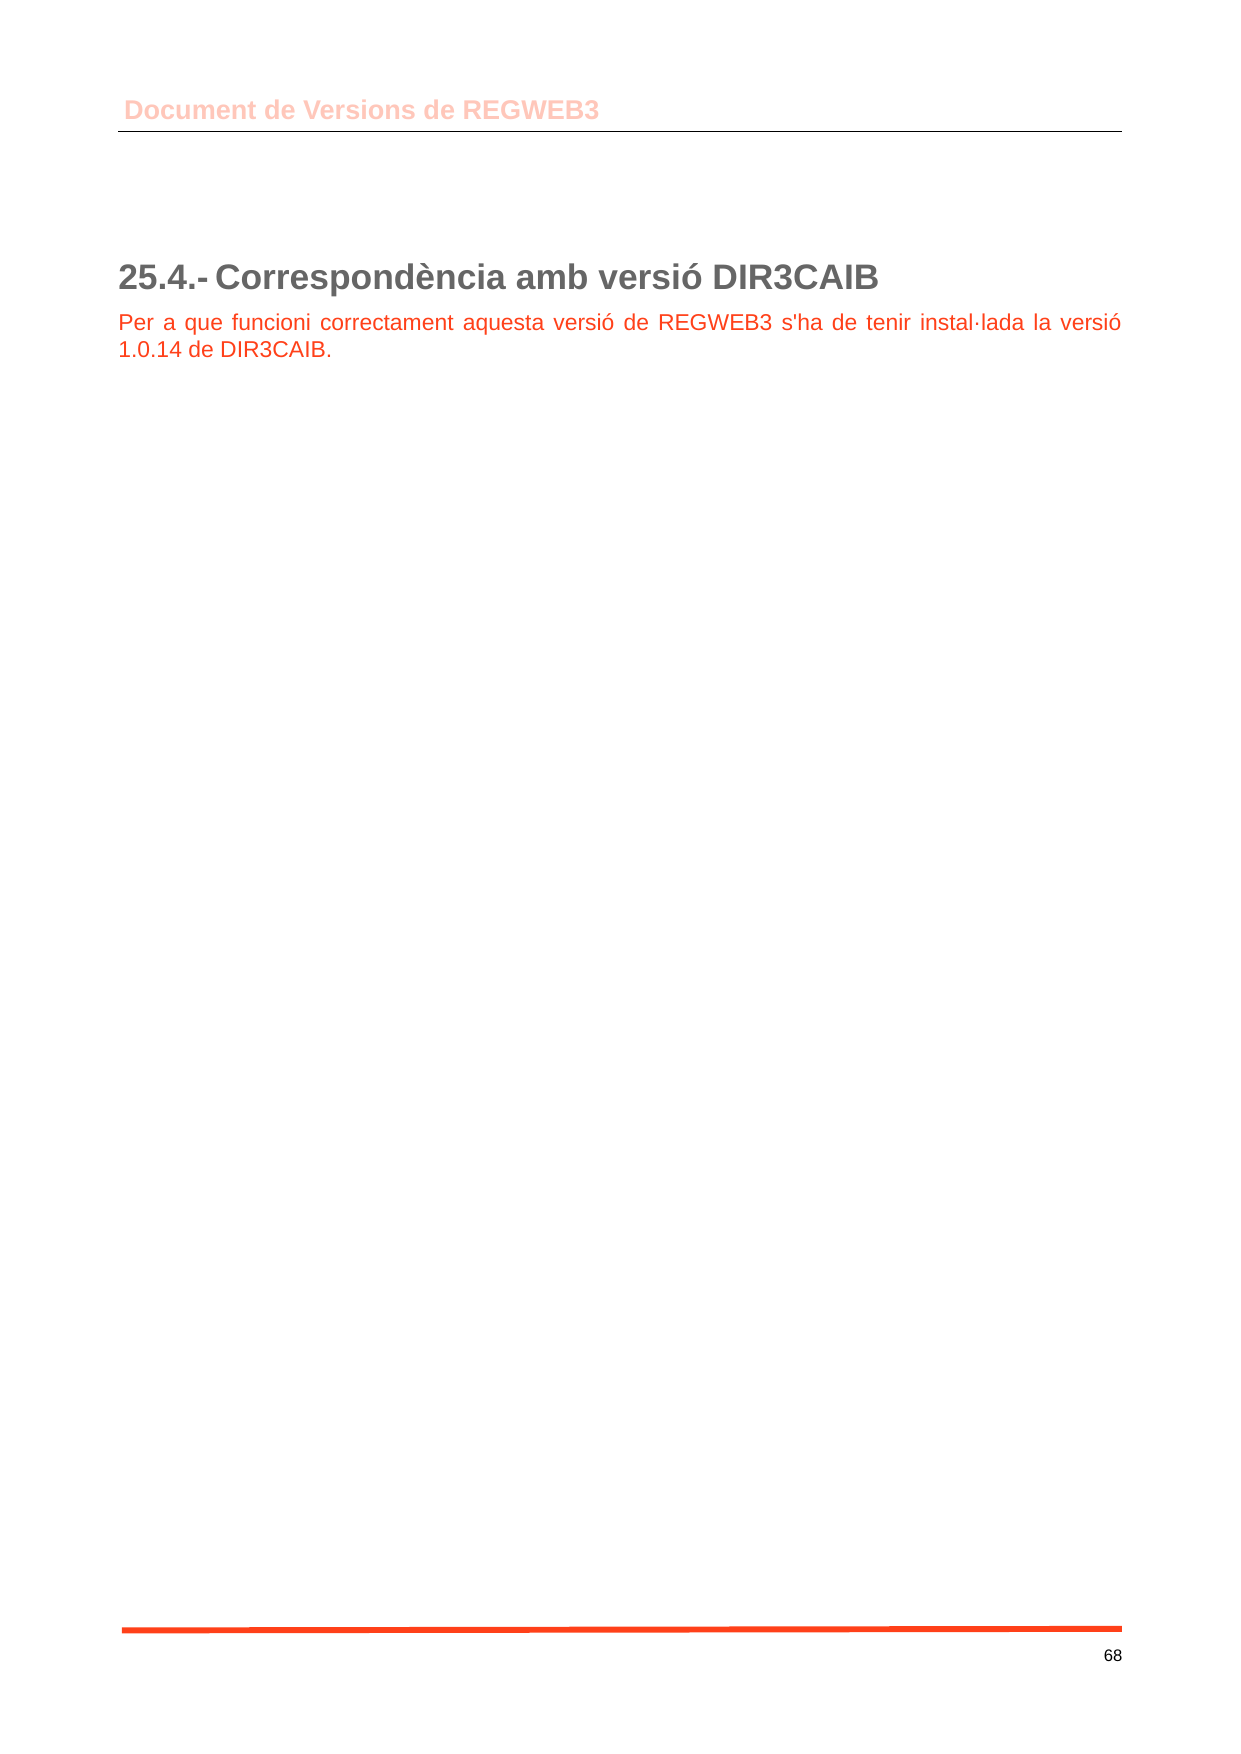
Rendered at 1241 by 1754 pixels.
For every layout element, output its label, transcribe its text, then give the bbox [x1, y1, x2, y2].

subtitle Correspondència amb versió DIR3CAIB [118, 256, 1122, 297]
subtitle Per a que funcioni correctament aquesta versió de REGWEB3 s'ha de tenir instal·lada la versió 1.0.14 de DIR3CAIB. [118, 309, 1122, 362]
